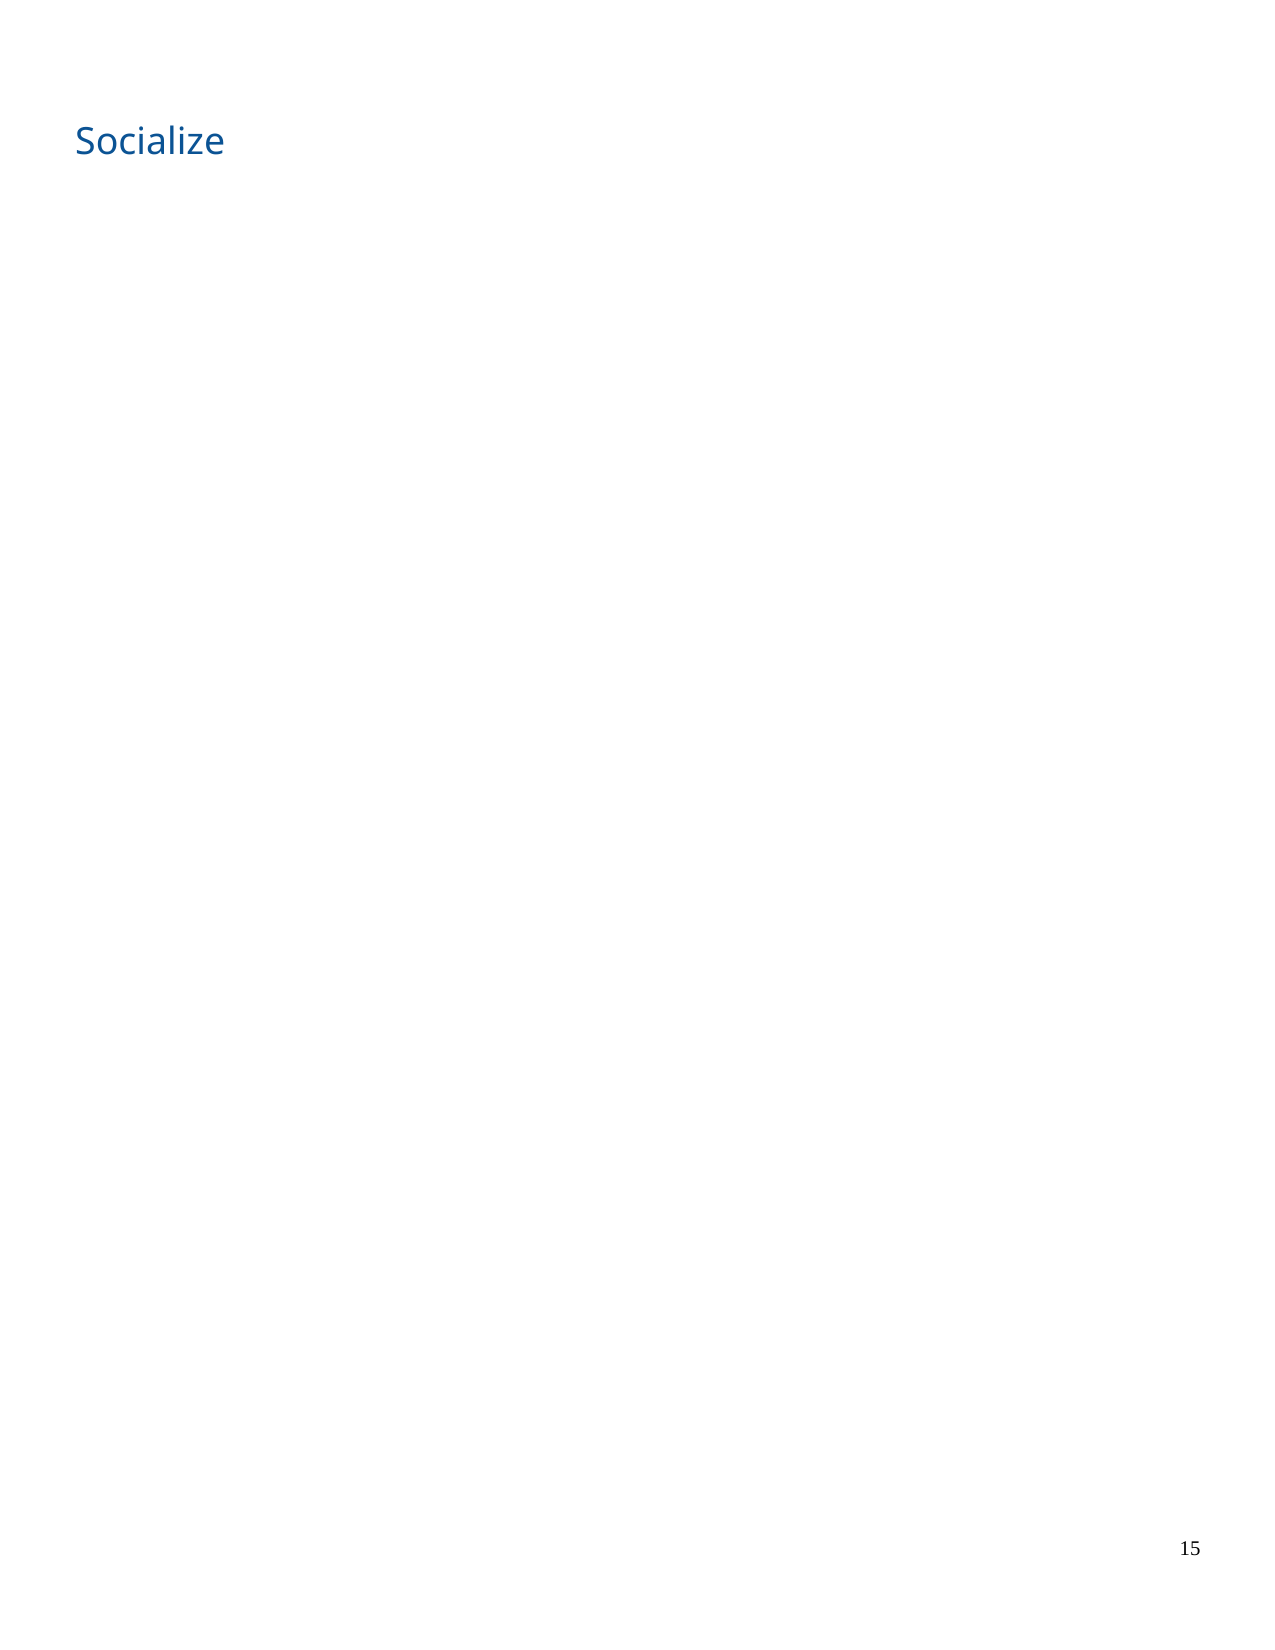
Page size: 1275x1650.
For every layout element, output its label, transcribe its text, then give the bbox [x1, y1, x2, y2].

subtitle Socialize [75, 114, 628, 165]
